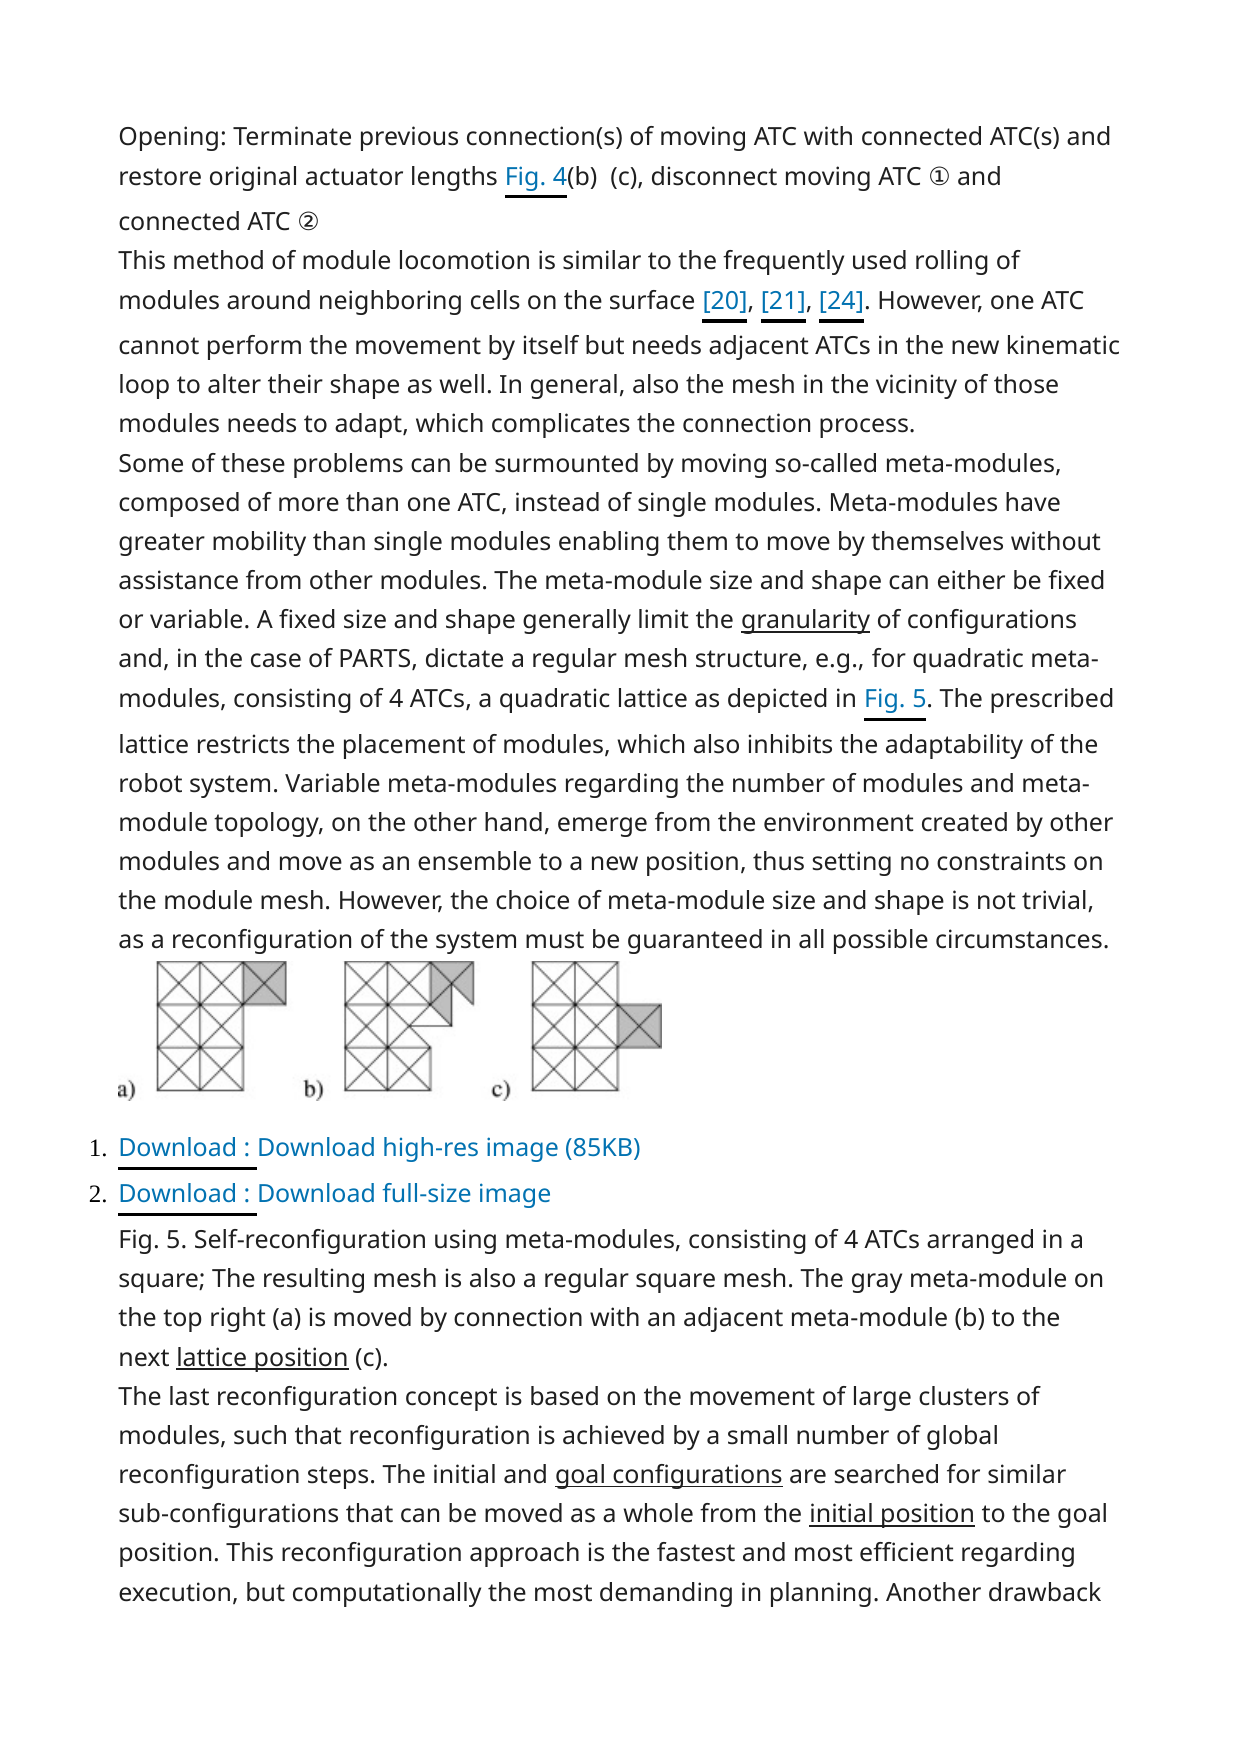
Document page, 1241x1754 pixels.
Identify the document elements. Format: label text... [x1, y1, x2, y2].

text Fig. 5. Self-reconfiguration using meta-modules, consisting of 4 ATCs arranged in a square; The resulting mesh is also a regular square mesh. The gray meta-module on the top right (a) is moved by connection with an adjacent meta-module (b) to the next lattice position (c). [118, 1222, 1122, 1373]
list Download : Download high-res image (85KB) [118, 1129, 1122, 1170]
text This method of module locomotion is similar to the frequently used rolling of modules around neighboring cells on the surface [20], [21], [24]. However, one ATC cannot perform the movement by itself but needs adjacent ATCs in the new kinematic loop to alter their shape as well. In general, also the mesh in the vicinity of those modules needs to adapt, which complicates the connection process. [118, 242, 1122, 440]
text Some of these problems can be surmounted by moving so-called meta-modules, composed of more than one ATC, instead of single modules. Meta-modules have greater mobility than single modules enabling them to move by themselves without assistance from other modules. The meta-module size and shape can either be fixed or variable. A fixed size and shape generally limit the granularity of configurations and, in the case of PARTS, dictate a regular mesh structure, e.g., for quadratic meta-modules, consisting of 4 ATCs, a quadratic lattice as depicted in Fig. 5. The prescribed lattice restricts the placement of modules, which also inhibits the adaptability of the robot system. Variable meta-modules regarding the number of modules and meta-module topology, on the other hand, emerge from the environment created by other modules and move as an ensemble to a new position, thus setting no constraints on the module mesh. However, the choice of meta-module size and shape is not trivial, as a reconfiguration of the system must be guaranteed in all possible circumstances. [118, 445, 1122, 956]
text The last reconfiguration concept is based on the movement of large clusters of modules, such that reconfiguration is achieved by a small number of global reconfiguration steps. The initial and goal configurations are searched for similar sub-configurations that can be moved as a whole from the initial position to the goal position. This reconfiguration approach is the fastest and most efficient regarding execution, but computationally the most demanding in planning. Another drawback [118, 1378, 1122, 1608]
list Opening: Terminate previous connection(s) of moving ATC with connected ATC(s) and restore original actuator lengths Fig. 4(b) (c), disconnect moving ATC ① and connected ATC ② [118, 118, 1122, 237]
picture [118, 961, 662, 1101]
list Download : Download full-size image [118, 1176, 1122, 1216]
